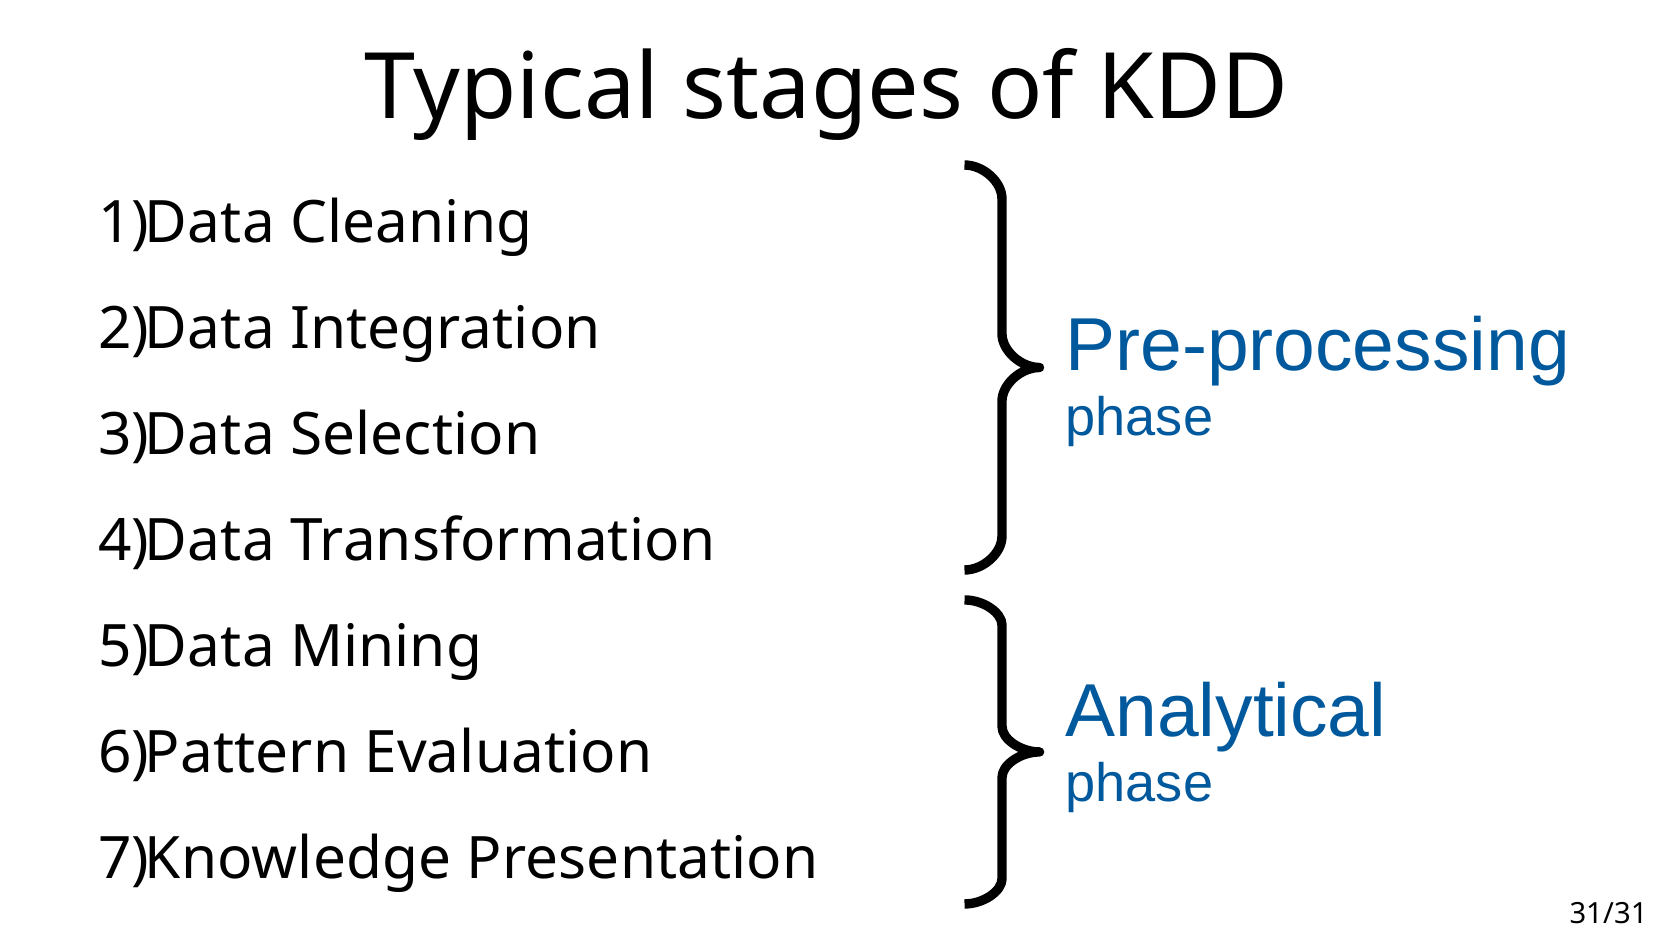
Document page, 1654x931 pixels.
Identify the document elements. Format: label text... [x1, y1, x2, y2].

text_box Pre-processing phase [1050, 294, 1621, 529]
title Typical stages of KDD [82, 1, 1571, 166]
list Data Cleaning Data Integration Data Selection Data Transformation Data Mining Pattern Evaluation Knowledge Presentation [82, 180, 1571, 901]
text_box Analytical phase [1050, 661, 1621, 821]
